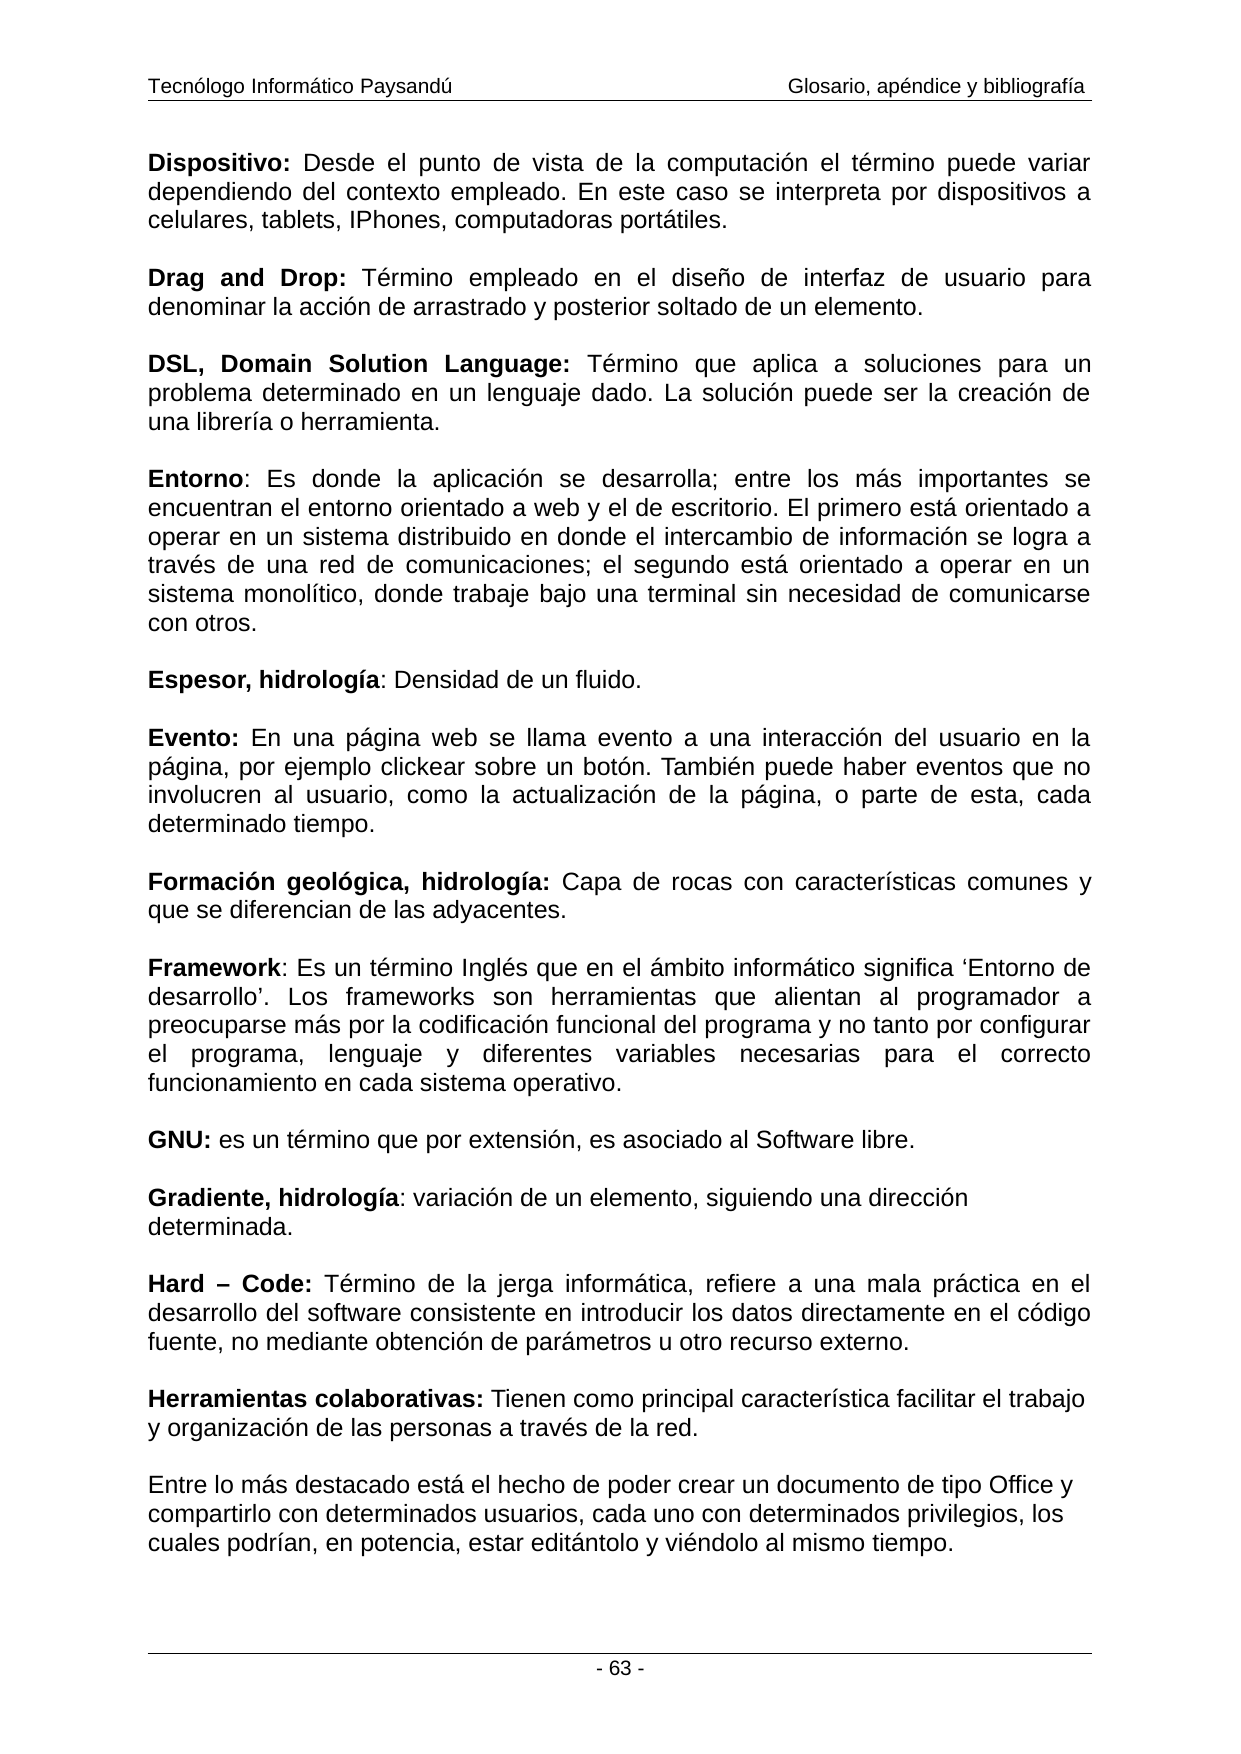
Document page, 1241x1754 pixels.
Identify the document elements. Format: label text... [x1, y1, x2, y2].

text GNU: es un término que por extensión, es asociado al Software libre. [148, 1125, 1092, 1154]
text DSL, Domain Solution Language: Término que aplica a soluciones para un problema determinado en un lenguaje dado. La solución puede ser la creación de una librería o herramienta. [148, 349, 1092, 435]
text Evento: En una página web se llama evento a una interacción del usuario en la página, por ejemplo clickear sobre un botón. También puede haber eventos que no involucren al usuario, como la actualización de la página, o parte de esta, cada determinado tiempo. [148, 723, 1092, 838]
text Framework: Es un término Inglés que en el ámbito informático significa ‘Entorno de desarrollo’. Los frameworks son herramientas que alientan al programador a preocuparse más por la codificación funcional del programa y no tanto por configurar el programa, lenguaje y diferentes variables necesarias para el correcto funcionamiento en cada sistema operativo. [148, 953, 1092, 1096]
text Herramientas colaborativas: Tienen como principal característica facilitar el trabajo y organización de las personas a través de la red. [148, 1384, 1092, 1441]
text Dispositivo: Desde el punto de vista de la computación el término puede variar dependiendo del contexto empleado. En este caso se interpreta por dispositivos a celulares, tablets, IPhones, computadoras portátiles. [148, 148, 1092, 234]
text Formación geológica, hidrología: Capa de rocas con características comunes y que se diferencian de las adyacentes. [148, 866, 1092, 924]
text Entre lo más destacado está el hecho de poder crear un documento de tipo Office y compartirlo con determinados usuarios, cada uno con determinados privilegios, los cuales podrían, en potencia, estar editántolo y viéndolo al mismo tiempo. [148, 1470, 1092, 1556]
text Hard – Code: Término de la jerga informática, refiere a una mala práctica en el desarrollo del software consistente en introducir los datos directamente en el código fuente, no mediante obtención de parámetros u otro recurso externo. [148, 1269, 1092, 1355]
text Gradiente, hidrología: variación de un elemento, siguiendo una dirección determinada. [148, 1183, 1092, 1240]
text Drag and Drop: Término empleado en el diseño de interfaz de usuario para denominar la acción de arrastrado y posterior soltado de un elemento. [148, 263, 1092, 320]
text Entorno: Es donde la aplicación se desarrolla; entre los más importantes se encuentran el entorno orientado a web y el de escritorio. El primero está orientado a operar en un sistema distribuido en donde el intercambio de información se logra a través de una red de comunicaciones; el segundo está orientado a operar en un sistema monolítico, donde trabaje bajo una terminal sin necesidad de comunicarse con otros. [148, 464, 1092, 636]
text Espesor, hidrología: Densidad de un fluido. [148, 665, 1092, 694]
